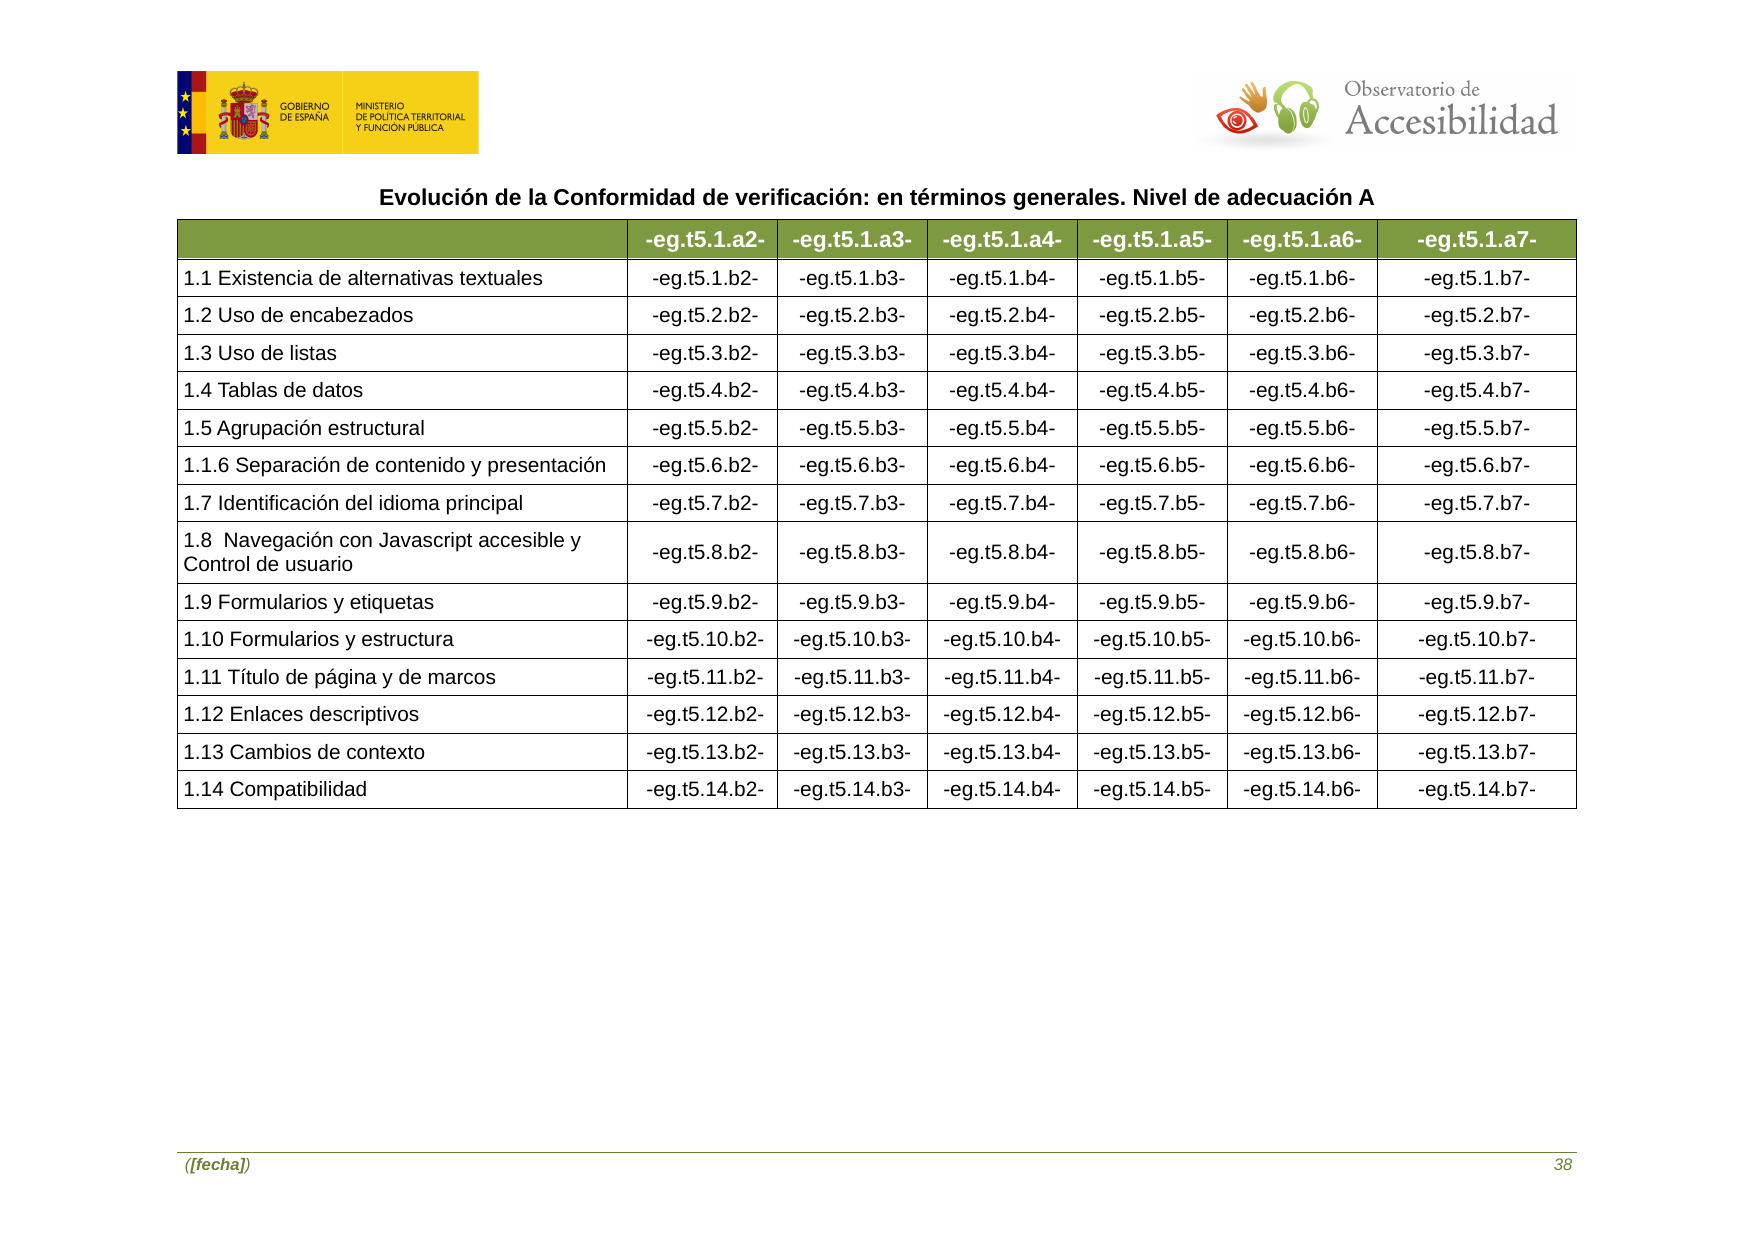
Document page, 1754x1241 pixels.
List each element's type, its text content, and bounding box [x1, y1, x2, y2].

table_cell -eg.t5.14.b7- [1378, 771, 1576, 807]
table_cell 1.10 Formularios y estructura [178, 621, 627, 657]
table_cell -eg.t5.3.b2- [628, 335, 777, 371]
table_cell -eg.t5.6.b3- [778, 447, 927, 483]
table_cell -eg.t5.11.b5- [1078, 659, 1227, 695]
table_cell -eg.t5.9.b3- [778, 584, 927, 620]
table_cell -eg.t5.6.b2- [628, 447, 777, 483]
table_header -eg.t5.1.a5- [1078, 220, 1227, 258]
table_cell -eg.t5.13.b3- [778, 734, 927, 770]
table_cell -eg.t5.7.b3- [778, 485, 927, 521]
table_cell -eg.t5.5.b4- [928, 410, 1077, 446]
table_cell 1.2 Uso de encabezados [178, 297, 627, 333]
table_cell 1.3 Uso de listas [178, 335, 627, 371]
table_cell -eg.t5.11.b3- [778, 659, 927, 695]
table_cell -eg.t5.4.b6- [1228, 372, 1377, 408]
table_cell -eg.t5.5.b3- [778, 410, 927, 446]
table_cell -eg.t5.1.b4- [928, 260, 1077, 296]
table_cell 1.4 Tablas de datos [178, 372, 627, 408]
table_cell -eg.t5.2.b6- [1228, 297, 1377, 333]
table_cell 1.8 Navegación con Javascript accesible y Control de usuario [178, 522, 627, 582]
table_cell -eg.t5.12.b3- [778, 696, 927, 732]
table_cell -eg.t5.7.b2- [628, 485, 777, 521]
table_cell -eg.t5.9.b7- [1378, 584, 1576, 620]
text Evolución de la Conformidad de verificación: en términos generales. Nivel de adecuación A [177, 184, 1577, 211]
table_cell -eg.t5.11.b7- [1378, 659, 1576, 695]
table_cell 1.7 Identificación del idioma principal [178, 485, 627, 521]
table_cell -eg.t5.10.b7- [1378, 621, 1576, 657]
table_cell -eg.t5.2.b4- [928, 297, 1077, 333]
table_cell -eg.t5.8.b2- [628, 522, 777, 582]
table_cell -eg.t5.9.b2- [628, 584, 777, 620]
table_cell -eg.t5.11.b4- [928, 659, 1077, 695]
table_cell -eg.t5.12.b4- [928, 696, 1077, 732]
table_cell -eg.t5.10.b2- [628, 621, 777, 657]
table_cell -eg.t5.14.b5- [1078, 771, 1227, 807]
table_cell -eg.t5.6.b7- [1378, 447, 1576, 483]
table_cell -eg.t5.1.b2- [628, 260, 777, 296]
table_cell -eg.t5.11.b2- [628, 659, 777, 695]
table_cell -eg.t5.14.b6- [1228, 771, 1377, 807]
table_cell 1.5 Agrupación estructural [178, 410, 627, 446]
table_cell -eg.t5.10.b3- [778, 621, 927, 657]
table_cell -eg.t5.6.b5- [1078, 447, 1227, 483]
table_cell -eg.t5.3.b5- [1078, 335, 1227, 371]
table_cell -eg.t5.12.b7- [1378, 696, 1576, 732]
table_cell -eg.t5.5.b7- [1378, 410, 1576, 446]
table_cell -eg.t5.4.b7- [1378, 372, 1576, 408]
table_cell -eg.t5.3.b4- [928, 335, 1077, 371]
table_cell -eg.t5.12.b2- [628, 696, 777, 732]
table_cell -eg.t5.5.b2- [628, 410, 777, 446]
table_cell -eg.t5.6.b4- [928, 447, 1077, 483]
table_cell -eg.t5.5.b6- [1228, 410, 1377, 446]
table_cell -eg.t5.9.b5- [1078, 584, 1227, 620]
table_cell -eg.t5.9.b6- [1228, 584, 1377, 620]
table_cell -eg.t5.13.b4- [928, 734, 1077, 770]
table_cell -eg.t5.13.b5- [1078, 734, 1227, 770]
table_cell -eg.t5.8.b5- [1078, 522, 1227, 582]
table_cell -eg.t5.13.b2- [628, 734, 777, 770]
table_cell -eg.t5.4.b5- [1078, 372, 1227, 408]
table_cell -eg.t5.12.b6- [1228, 696, 1377, 732]
table_cell -eg.t5.14.b3- [778, 771, 927, 807]
table_cell 1.1 Existencia de alternativas textuales [178, 260, 627, 296]
table_cell -eg.t5.4.b3- [778, 372, 927, 408]
table_cell -eg.t5.10.b5- [1078, 621, 1227, 657]
table_cell 1.11 Título de página y de marcos [178, 659, 627, 695]
table_header -eg.t5.1.a2- [628, 220, 777, 258]
table_header -eg.t5.1.a7- [1378, 220, 1576, 258]
table_cell -eg.t5.11.b6- [1228, 659, 1377, 695]
table_cell -eg.t5.8.b6- [1228, 522, 1377, 582]
table_cell -eg.t5.1.b3- [778, 260, 927, 296]
table_cell -eg.t5.14.b4- [928, 771, 1077, 807]
table_cell 1.12 Enlaces descriptivos [178, 696, 627, 732]
table_cell -eg.t5.2.b7- [1378, 297, 1576, 333]
table_cell -eg.t5.8.b4- [928, 522, 1077, 582]
table_cell -eg.t5.2.b3- [778, 297, 927, 333]
table_cell -eg.t5.1.b5- [1078, 260, 1227, 296]
table_cell 1.9 Formularios y etiquetas [178, 584, 627, 620]
table_cell 1.13 Cambios de contexto [178, 734, 627, 770]
table_cell -eg.t5.8.b7- [1378, 522, 1576, 582]
table_header -eg.t5.1.a3- [778, 220, 927, 258]
table_cell -eg.t5.2.b5- [1078, 297, 1227, 333]
table_cell -eg.t5.3.b6- [1228, 335, 1377, 371]
table_cell -eg.t5.13.b6- [1228, 734, 1377, 770]
table_cell -eg.t5.4.b2- [628, 372, 777, 408]
table_cell -eg.t5.3.b7- [1378, 335, 1576, 371]
table_cell -eg.t5.10.b6- [1228, 621, 1377, 657]
table_cell -eg.t5.7.b6- [1228, 485, 1377, 521]
table_cell 1.14 Compatibilidad [178, 771, 627, 807]
picture [177, 71, 479, 154]
table_cell -eg.t5.1.b7- [1378, 260, 1576, 296]
table_header [178, 220, 627, 258]
table_cell -eg.t5.2.b2- [628, 297, 777, 333]
table_cell -eg.t5.8.b3- [778, 522, 927, 582]
table_cell 1.1.6 Separación de contenido y presentación [178, 447, 627, 483]
table_cell -eg.t5.1.b6- [1228, 260, 1377, 296]
table_header -eg.t5.1.a6- [1228, 220, 1377, 258]
table_cell -eg.t5.3.b3- [778, 335, 927, 371]
table_cell -eg.t5.12.b5- [1078, 696, 1227, 732]
table_cell -eg.t5.4.b4- [928, 372, 1077, 408]
picture [1196, 72, 1572, 154]
table_cell -eg.t5.10.b4- [928, 621, 1077, 657]
table_cell -eg.t5.7.b7- [1378, 485, 1576, 521]
table_cell -eg.t5.7.b5- [1078, 485, 1227, 521]
table_cell -eg.t5.7.b4- [928, 485, 1077, 521]
table_cell -eg.t5.5.b5- [1078, 410, 1227, 446]
table_cell -eg.t5.14.b2- [628, 771, 777, 807]
table_cell -eg.t5.13.b7- [1378, 734, 1576, 770]
table_header -eg.t5.1.a4- [928, 220, 1077, 258]
table_cell -eg.t5.6.b6- [1228, 447, 1377, 483]
table_cell -eg.t5.9.b4- [928, 584, 1077, 620]
